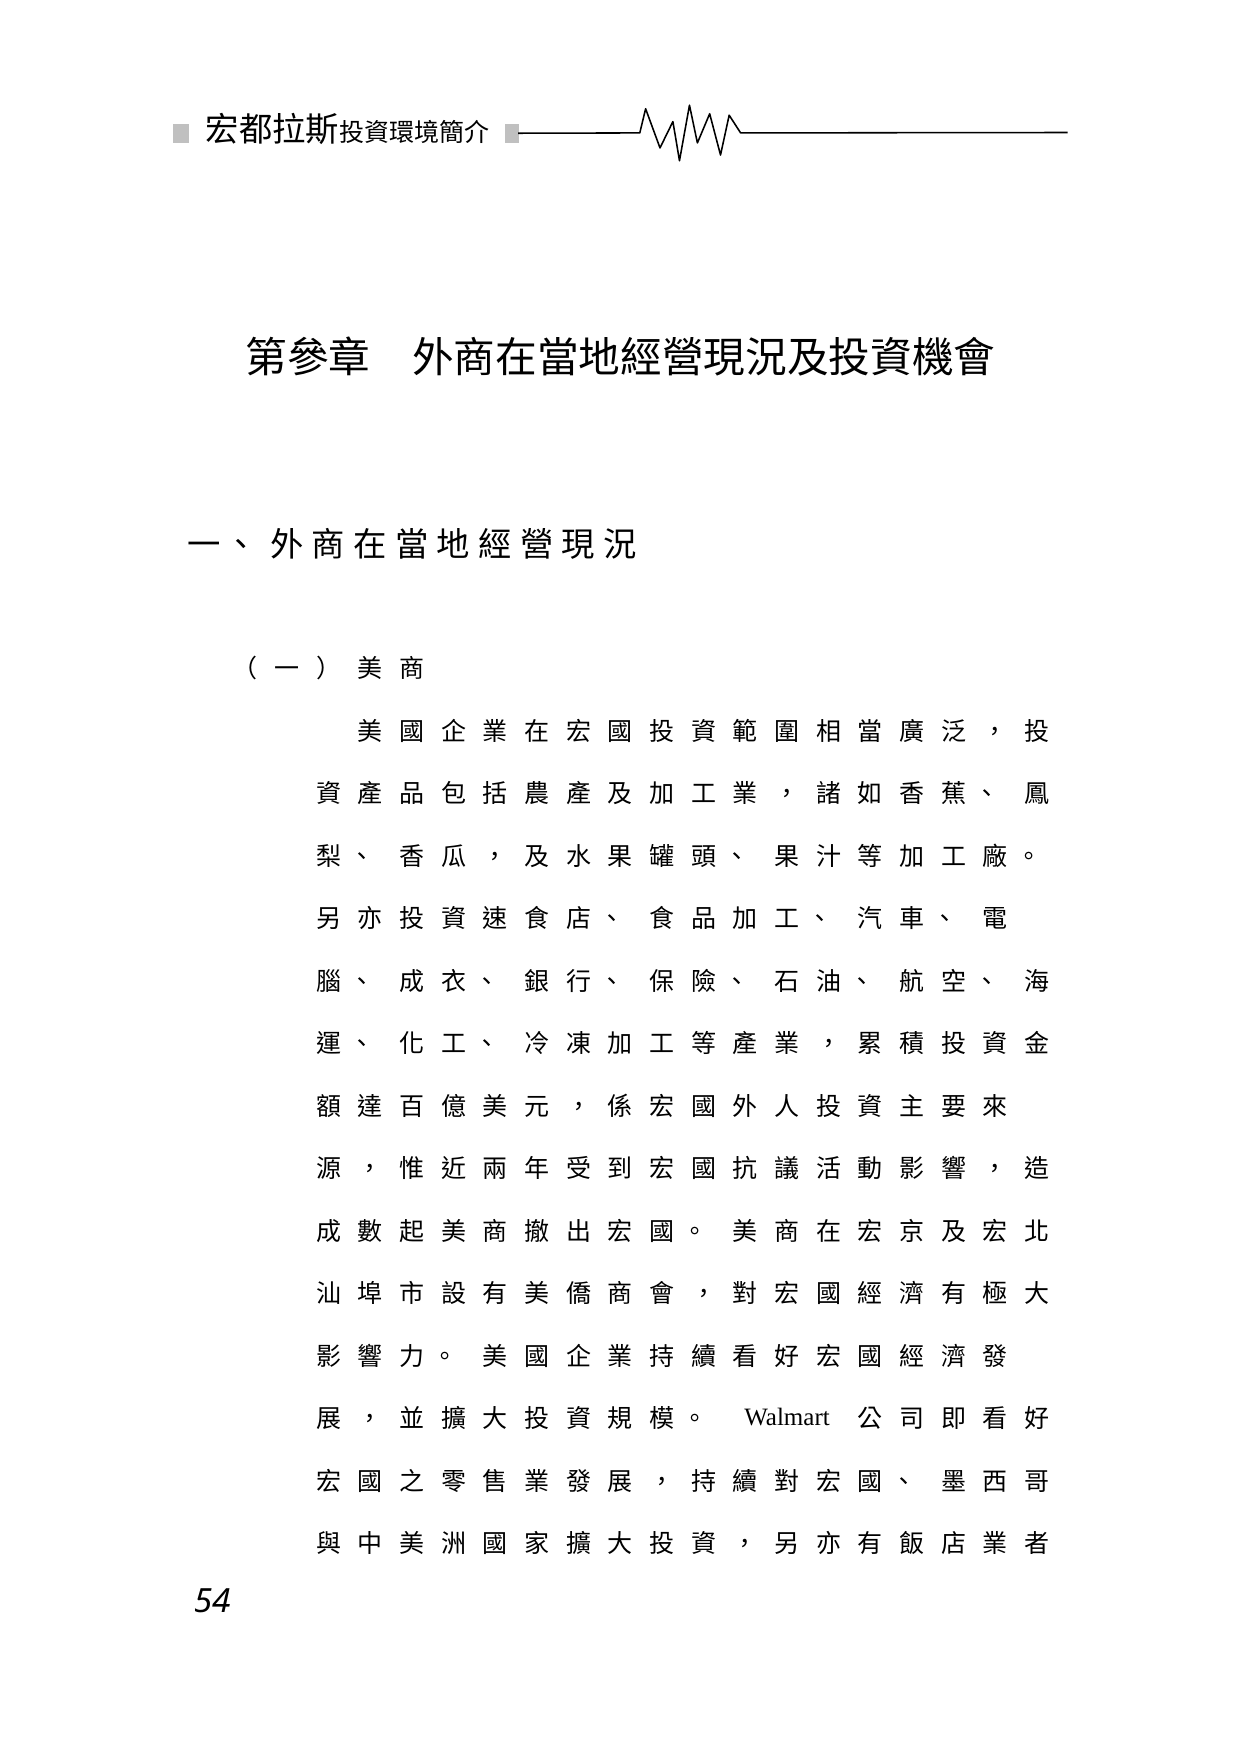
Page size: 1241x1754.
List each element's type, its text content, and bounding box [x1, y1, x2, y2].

text 一、外商在當地經營現況 [183, 500, 1058, 563]
text 第參章 外商在當地經營現況及投資機會 [183, 313, 1058, 375]
text （一）美商 [207, 625, 1058, 688]
text 美國企業在宏國投資範圍相當廣泛，投資產品包括農產及加工業，諸如香蕉、鳳梨、香瓜，及水果罐頭、果汁等加工廠。另亦投資速食店、食品加工、汽車、電腦、成衣、銀行、保險、石油、航空、海運、化工、冷凍加工等產業，累積投資金額達百億美元，係宏國外人投資主要來源，惟近兩年受到宏國抗議活動影響，造成數起美商撤出宏國。美商在宏京及宏北汕埠市設有美僑商會，對宏國經濟有極大影響力。美國企業持續看好宏國經濟發展，並擴大投資規模。Walmart公司即看好宏國之零售業發展，持續對宏國、墨西哥與中美洲國家擴大投資，另亦有飯店業者 [281, 688, 1058, 1563]
